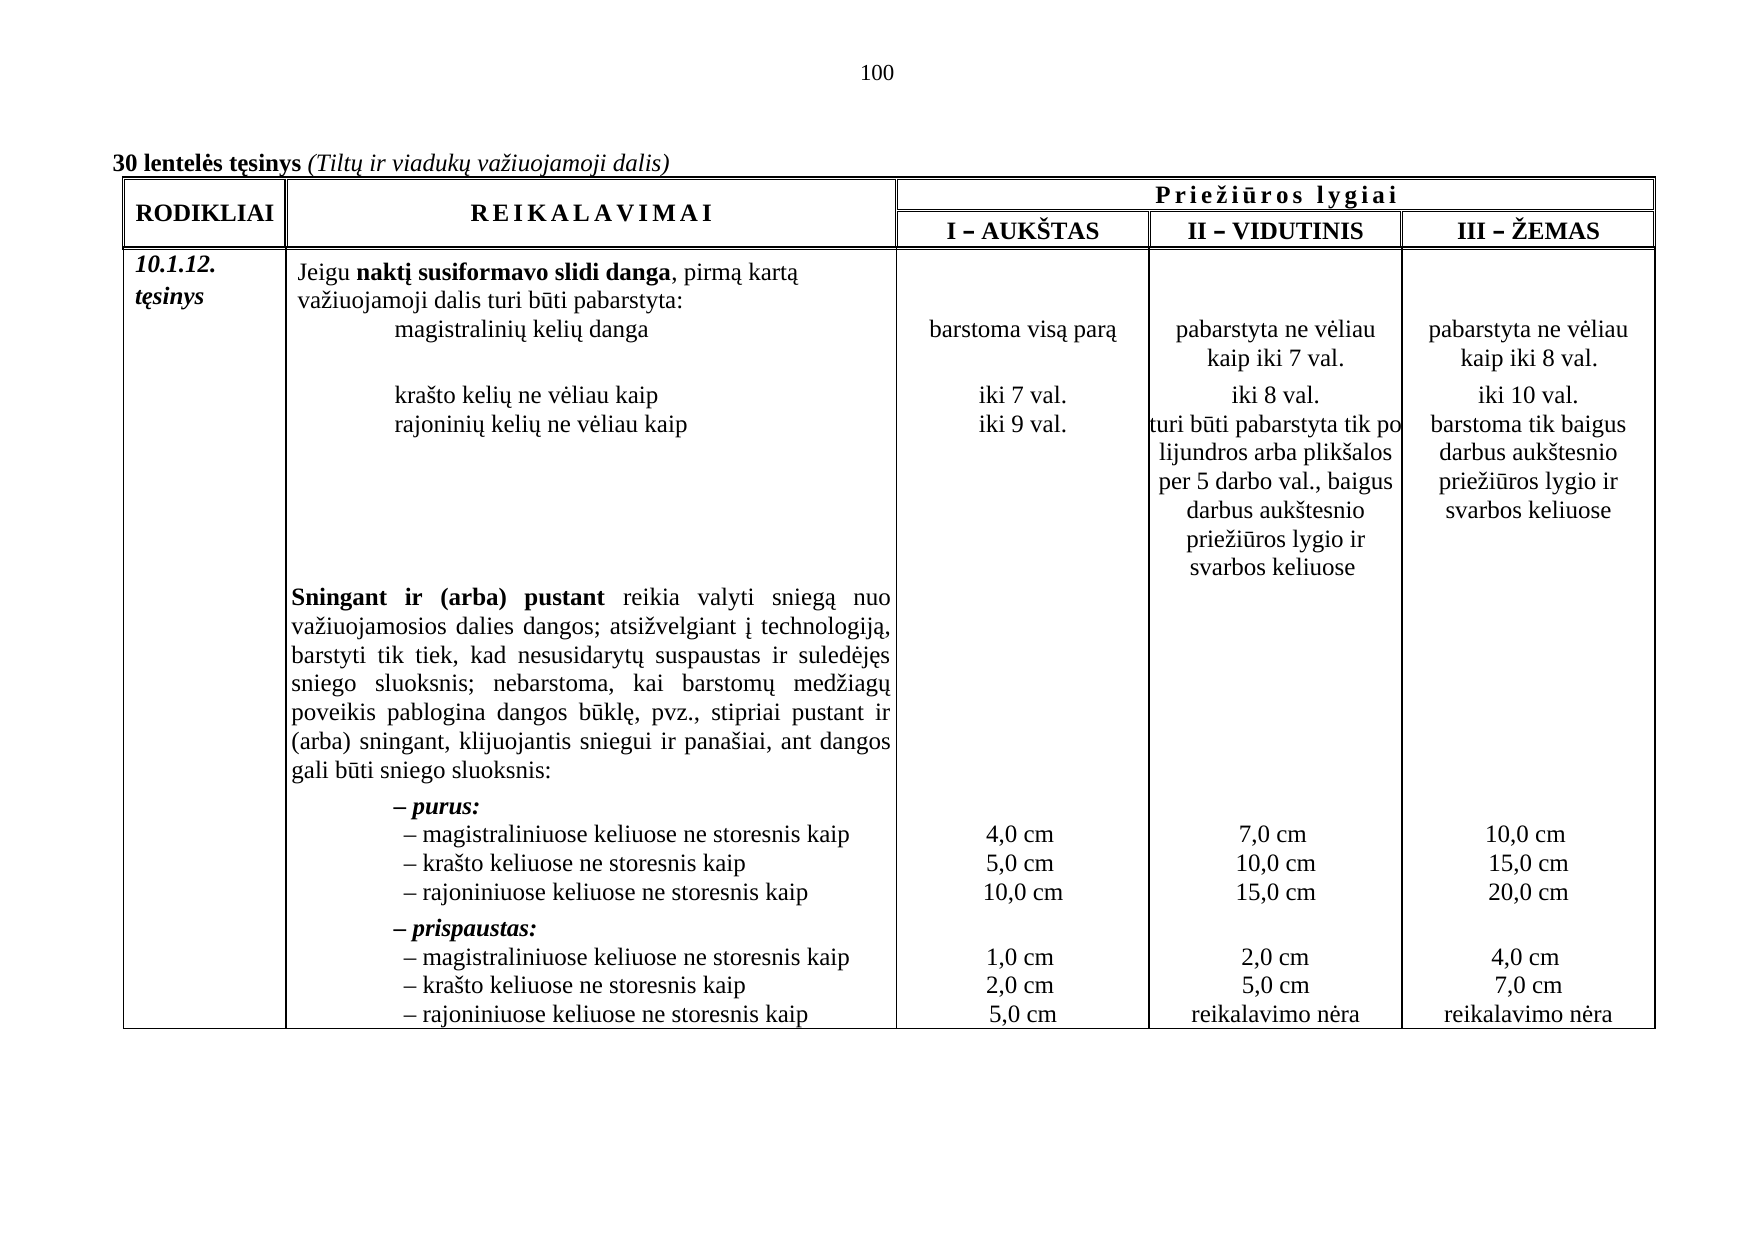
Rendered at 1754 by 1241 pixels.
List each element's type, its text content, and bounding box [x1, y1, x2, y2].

table_cell 4,0 cm [897, 820, 1148, 848]
table_cell 10,0 cm [897, 877, 1148, 906]
table_cell [124, 942, 285, 971]
table_cell [897, 582, 1148, 783]
table_cell III – ŽEMAS [1403, 212, 1653, 246]
table_cell 15,0 cm [1403, 848, 1654, 877]
table_cell Sningant ir (arba) pustant reikia valyti sniegą nuo važiuojamosios dalies dangos; atsižvelgiant į technologiją, barstyti tik tiek, kad nesusidarytų suspaustas ir suledėjęs sniego sluoksnis; nebarstoma, kai barstomų medžiagų poveikis pablogina dangos būklę, pvz., stipriai pustant ir (arba) sningant, klijuojantis sniegui ir panašiai, ant dangos gali būti sniego sluoksnis: [287, 582, 896, 783]
table_cell [124, 877, 285, 906]
table_cell iki 9 val. [897, 409, 1148, 582]
table_cell 10,0 cm [1403, 820, 1654, 848]
table_cell [897, 250, 1148, 314]
table_cell [124, 820, 285, 848]
table_header Priežiūros lygiai [898, 180, 1653, 209]
table_cell [1403, 582, 1654, 783]
table_cell 4,0 cm [1403, 942, 1654, 971]
table_cell 5,0 cm [1150, 971, 1401, 999]
table_cell tęsinys [124, 278, 285, 314]
table_cell – krašto keliuose ne storesnis kaip [287, 848, 896, 877]
table_cell pabarstyta ne vėliau kaip iki 8 val. [1403, 314, 1654, 373]
table_cell [1403, 906, 1654, 942]
table_cell [1150, 906, 1401, 942]
table_cell [124, 314, 285, 582]
table_cell I – AUKŠTAS [898, 212, 1148, 246]
table_cell II – VIDUTINIS [1151, 212, 1400, 246]
table_cell [124, 971, 285, 999]
table_cell [124, 848, 285, 877]
table_cell barstoma tik baigus darbus aukštesnio priežiūros lygio ir svarbos keliuose [1403, 409, 1654, 582]
table_cell – magistraliniuose keliuose ne storesnis kaip [287, 942, 896, 971]
table_cell [124, 906, 285, 942]
table_cell [124, 582, 285, 783]
table_header RODIKLIAI [125, 180, 284, 246]
table_cell 2,0 cm [897, 971, 1148, 999]
table_cell – magistraliniuose keliuose ne storesnis kaip [287, 820, 896, 848]
table_cell [1150, 784, 1401, 819]
table_cell 7,0 cm [1403, 971, 1654, 999]
table_cell 2,0 cm [1150, 942, 1401, 971]
table_cell krašto kelių ne vėliau kaip [287, 373, 896, 409]
table_cell magistralinių kelių danga [287, 314, 896, 373]
table_cell – prispaustas: [287, 906, 896, 942]
table_cell 1,0 cm [897, 942, 1148, 971]
table_cell pabarstyta ne vėliau kaip iki 7 val. [1150, 314, 1401, 373]
table_cell iki 10 val. [1403, 373, 1654, 409]
table_cell [1150, 250, 1401, 314]
table_cell [124, 999, 285, 1028]
table_cell reikalavimo nėra [1150, 999, 1401, 1028]
table_cell – rajoniniuose keliuose ne storesnis kaip [287, 999, 896, 1028]
table_cell [124, 784, 285, 819]
table_cell 5,0 cm [897, 999, 1148, 1028]
table_cell 10.1.12. [124, 250, 285, 278]
table_cell – rajoniniuose keliuose ne storesnis kaip [287, 877, 896, 906]
table_cell [897, 906, 1148, 942]
table_cell – krašto keliuose ne storesnis kaip [287, 971, 896, 999]
table_cell turi būti pabarstyta tik po lijundros arba plikšalos per 5 darbo val., baigus darbus aukštesnio priežiūros lygio ir svarbos keliuose [1150, 409, 1401, 783]
table_cell 15,0 cm [1150, 877, 1401, 906]
table_cell 20,0 cm [1403, 877, 1654, 906]
text 30 lentelės tęsinys (Tiltų ir viadukų važiuojamoji dalis) [112, 148, 1642, 176]
table_cell rajoninių kelių ne vėliau kaip [287, 409, 896, 582]
table_header REIKALAVIMAI [288, 180, 895, 246]
table_cell – purus: [287, 784, 896, 819]
table_cell [897, 784, 1148, 819]
table_cell barstoma visą parą [897, 314, 1148, 373]
table_cell iki 7 val. [897, 373, 1148, 409]
table_cell [1403, 250, 1654, 314]
table_cell Jeigu naktį susiformavo slidi danga, pirmą kartą važiuojamoji dalis turi būti pabarstyta: [287, 250, 896, 314]
table_cell 7,0 cm [1150, 820, 1401, 848]
table_cell 5,0 cm [897, 848, 1148, 877]
table_cell 10,0 cm [1150, 848, 1401, 877]
table_cell iki 8 val. [1150, 373, 1401, 409]
table_cell reikalavimo nėra [1403, 999, 1654, 1028]
table_cell [1403, 784, 1654, 819]
